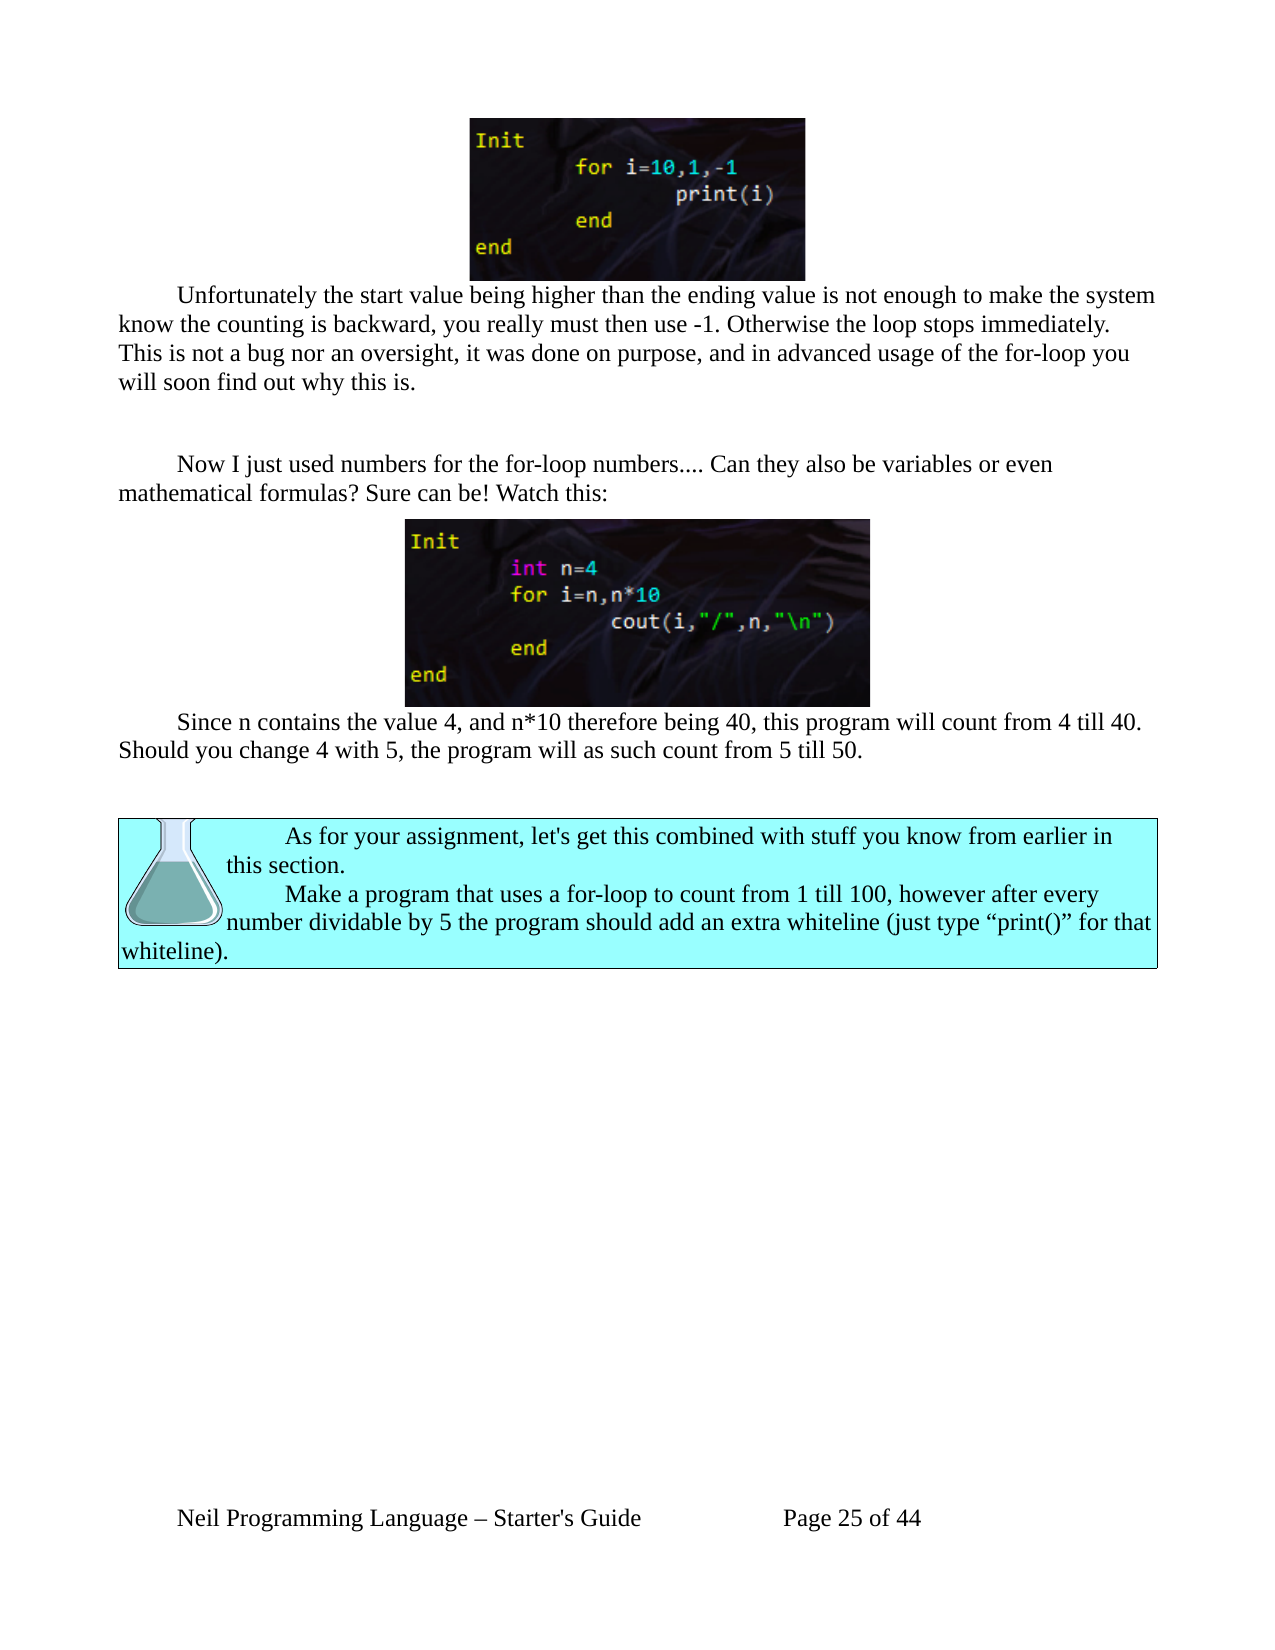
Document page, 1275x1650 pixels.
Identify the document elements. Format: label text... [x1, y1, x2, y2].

picture [125, 818, 223, 926]
text Make a program that uses a for-loop to count from 1 till 100, however after every number dividable by 5 the program should add an extra whiteline (just type “print()” for that whiteline). [119, 876, 1157, 968]
text Since n contains the value 4, and n*10 therefore being 40, this program will count from 4 till 40. Should you change 4 with 5, the program will as such count from 5 till 50. [118, 707, 1157, 764]
text Now I just used numbers for the for-loop numbers.... Can they also be variables or even mathematical formulas? Sure can be! Watch this: [118, 449, 1157, 507]
picture [469, 118, 806, 281]
text As for your assignment, let's get this combined with stuff you know from earlier in this section. [223, 819, 1157, 876]
text Unfortunately the start value being higher than the ending value is not enough to make the system know the counting is backward, you really must then use -1. Otherwise the loop stops immediately. This is not a bug nor an oversight, it was done on purpose, and in advanced usage of the for-loop you will soon find out why this is. [118, 281, 1157, 396]
picture [404, 519, 871, 707]
